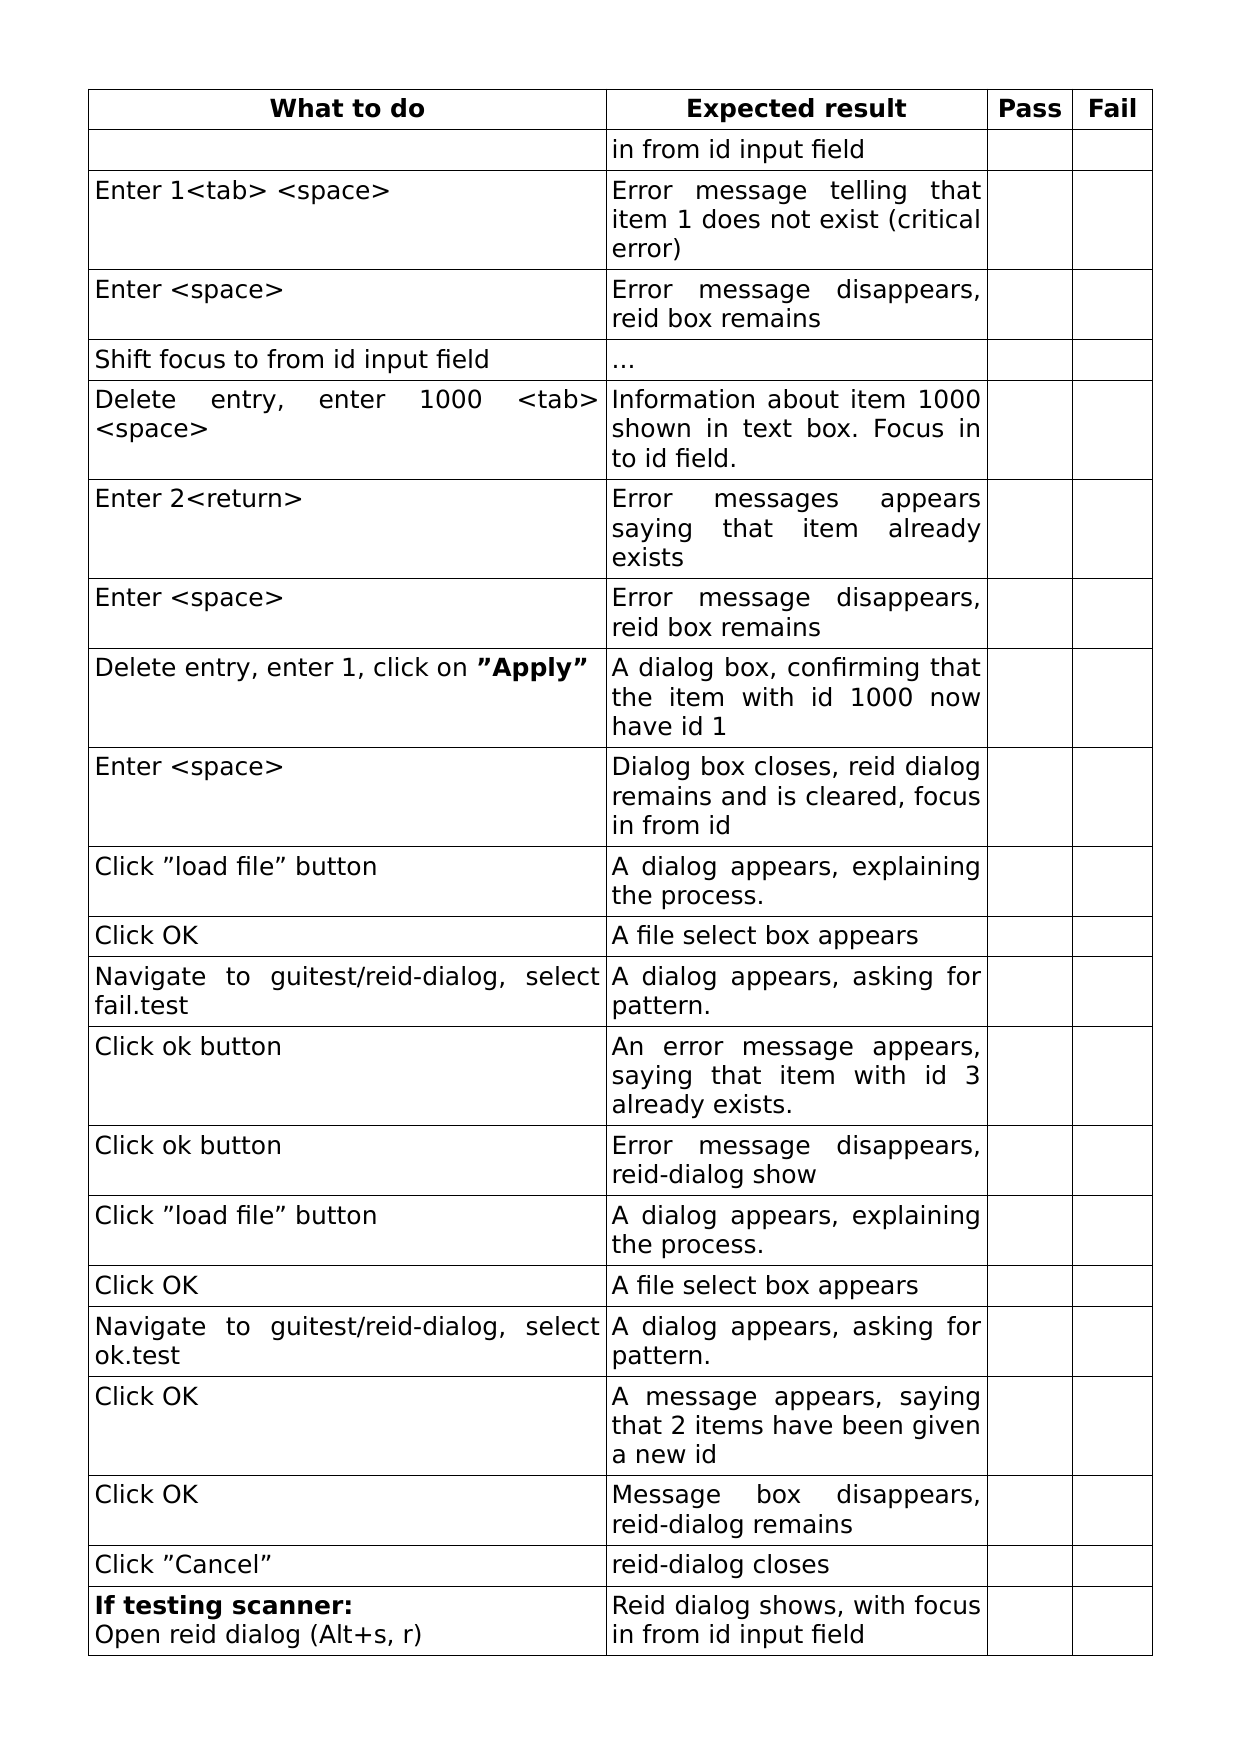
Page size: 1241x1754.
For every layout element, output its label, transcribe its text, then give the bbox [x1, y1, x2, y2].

table_cell [988, 130, 1072, 170]
table_cell [1073, 1546, 1152, 1586]
table_cell Reid dialog shows, with focus in from id input field [607, 1587, 987, 1655]
table_cell [988, 1266, 1072, 1306]
table_cell ... [607, 340, 987, 380]
table_cell A message appears, saying that 2 items have been given a new id [607, 1377, 987, 1475]
table_cell Shift focus to from id input field [89, 340, 606, 380]
table_cell Click ”load file” button [89, 847, 606, 916]
table_cell [988, 1377, 1072, 1475]
table_cell [988, 1126, 1072, 1195]
table_cell [988, 1546, 1072, 1586]
table_cell Click ok button [89, 1126, 606, 1195]
table_cell If testing scanner: Open reid dialog (Alt+s, r) [89, 1587, 606, 1655]
table_cell Delete entry, enter 1000 <tab> <space> [89, 381, 606, 479]
table_cell Message box disappears, reid-dialog remains [607, 1476, 987, 1545]
table_cell [988, 1587, 1072, 1655]
table_cell Error messages appears saying that item already exists [607, 480, 987, 578]
table_cell [1073, 1027, 1152, 1125]
table_cell Click OK [89, 1266, 606, 1306]
table_header Fail [1073, 90, 1152, 129]
table_cell Error message disappears, reid box remains [607, 579, 987, 648]
table_cell [1073, 1307, 1152, 1376]
table_cell [988, 1027, 1072, 1125]
table_cell A file select box appears [607, 1266, 987, 1306]
table_cell Enter 2<return> [89, 480, 606, 578]
table_cell Navigate to guitest/reid-dialog, select fail.test [89, 957, 606, 1026]
table_cell reid-dialog closes [607, 1546, 987, 1586]
table_header What to do [89, 90, 606, 129]
table_cell A dialog appears, asking for pattern. [607, 1307, 987, 1376]
table_cell [1073, 130, 1152, 170]
table_cell Navigate to guitest/reid-dialog, select ok.test [89, 1307, 606, 1376]
table_cell [988, 270, 1072, 339]
table_cell Error message disappears, reid box remains [607, 270, 987, 339]
table_cell [988, 1196, 1072, 1265]
table_cell [1073, 480, 1152, 578]
table_cell A file select box appears [607, 917, 987, 956]
table_cell [988, 748, 1072, 846]
table_cell Delete entry, enter 1, click on ”Apply” [89, 649, 606, 747]
table_cell [1073, 1377, 1152, 1475]
table_cell [1073, 748, 1152, 846]
table_cell Error message disappears, reid-dialog show [607, 1126, 987, 1195]
table_cell Error message telling that item 1 does not exist (critical error) [607, 171, 987, 269]
table_cell Click OK [89, 1476, 606, 1545]
table_cell [988, 649, 1072, 747]
table_cell Click ok button [89, 1027, 606, 1125]
table_cell [1073, 1266, 1152, 1306]
table_cell [1073, 381, 1152, 479]
table_cell [1073, 1587, 1152, 1655]
table_cell A dialog appears, asking for pattern. [607, 957, 987, 1026]
table_cell Dialog box closes, reid dialog remains and is cleared, focus in from id [607, 748, 987, 846]
table_cell [988, 381, 1072, 479]
table_cell A dialog appears, explaining the process. [607, 1196, 987, 1265]
table_cell [1073, 1196, 1152, 1265]
table_cell A dialog box, confirming that the item with id 1000 now have id 1 [607, 649, 987, 747]
table_cell [988, 1307, 1072, 1376]
table_cell [988, 579, 1072, 648]
table_cell Enter <space> [89, 579, 606, 648]
table_cell [1073, 917, 1152, 956]
table_cell [1073, 957, 1152, 1026]
table_cell [1073, 579, 1152, 648]
table_cell [1073, 1476, 1152, 1545]
table_cell Click ”load file” button [89, 1196, 606, 1265]
table_cell [1073, 340, 1152, 380]
table_cell [988, 957, 1072, 1026]
table_cell Click OK [89, 917, 606, 956]
table_cell [988, 847, 1072, 916]
table_cell [988, 480, 1072, 578]
table_cell [1073, 171, 1152, 269]
table_cell [89, 130, 606, 170]
table_header Pass [988, 90, 1072, 129]
table_cell [1073, 270, 1152, 339]
table_cell An error message appears, saying that item with id 3 already exists. [607, 1027, 987, 1125]
table_cell [1073, 1126, 1152, 1195]
table_cell A dialog appears, explaining the process. [607, 847, 987, 916]
table_cell [988, 917, 1072, 956]
table_header Expected result [607, 90, 987, 129]
table_cell [988, 340, 1072, 380]
table_cell Click ”Cancel” [89, 1546, 606, 1586]
table_cell Enter <space> [89, 270, 606, 339]
table_cell Click OK [89, 1377, 606, 1475]
table_cell in from id input field [607, 130, 987, 170]
table_cell Enter <space> [89, 748, 606, 846]
table_cell [988, 171, 1072, 269]
table_cell [1073, 649, 1152, 747]
table_cell [988, 1476, 1072, 1545]
table_cell Enter 1<tab> <space> [89, 171, 606, 269]
table_cell Information about item 1000 shown in text box. Focus in to id field. [607, 381, 987, 479]
table_cell [1073, 847, 1152, 916]
